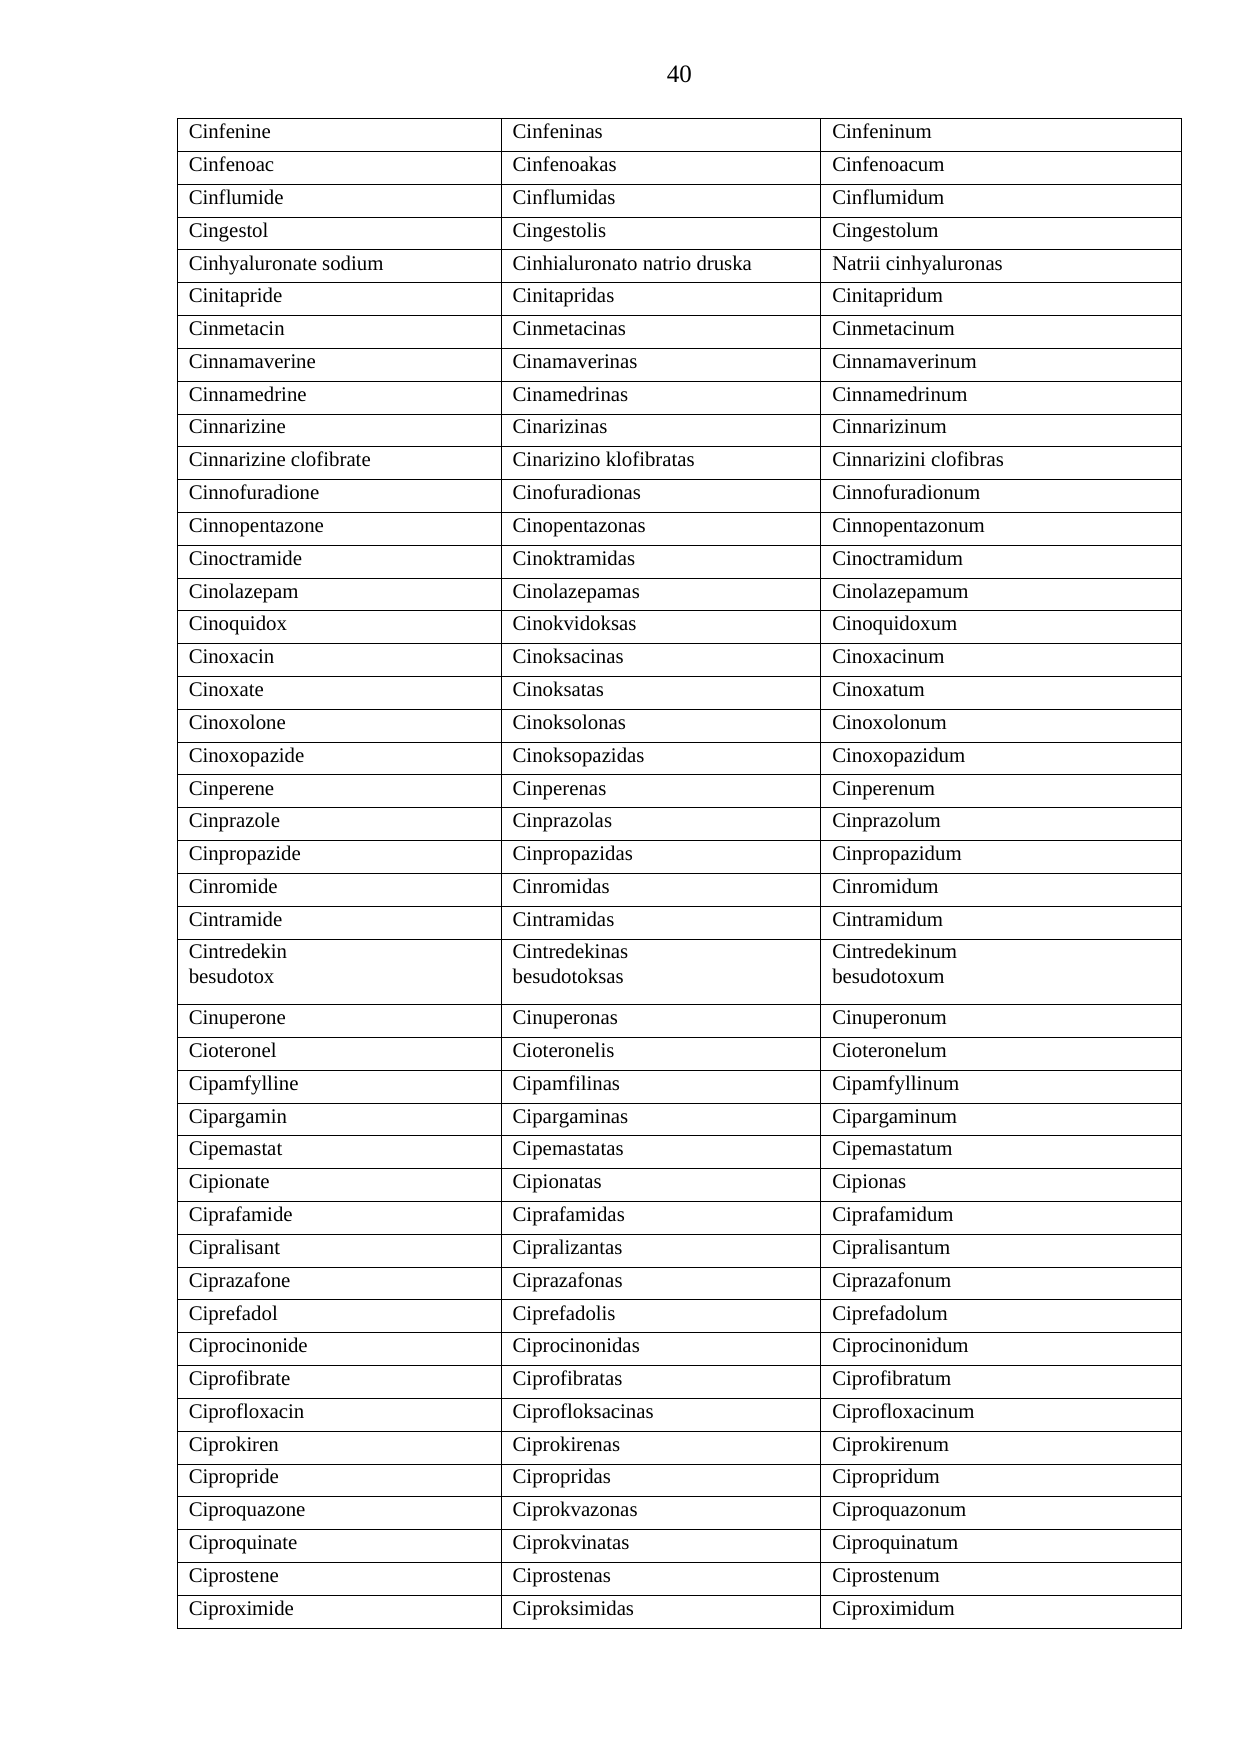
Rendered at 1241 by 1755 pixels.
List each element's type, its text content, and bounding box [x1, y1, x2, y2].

table_cell Cinromidas [502, 874, 820, 906]
table_cell Cinfeninum [821, 119, 1181, 151]
table_cell Cinflumide [178, 185, 501, 217]
table_cell Ciprokvazonas [502, 1497, 820, 1529]
table_cell Cipralisantum [821, 1235, 1181, 1267]
table_cell Cinuperonas [502, 1005, 820, 1037]
table_cell Cinprazolum [821, 808, 1181, 840]
table_cell Ciproksimidas [502, 1596, 820, 1627]
table_cell Cipamfylline [178, 1071, 501, 1102]
table_cell Cinoctramidum [821, 546, 1181, 577]
table_cell Ciprokvinatas [502, 1530, 820, 1562]
table_cell Ciprafamidas [502, 1202, 820, 1234]
table_cell Ciprefadol [178, 1300, 501, 1332]
table_cell Ciprafamidum [821, 1202, 1181, 1234]
table_cell Ciprokiren [178, 1432, 501, 1463]
table_cell Cinamaverinas [502, 349, 820, 381]
table_cell Cinoxopazidum [821, 743, 1181, 774]
table_cell Cingestolis [502, 218, 820, 249]
table_cell Cinarizinas [502, 415, 820, 446]
table_cell Cioteronel [178, 1038, 501, 1070]
table_cell Cinoksopazidas [502, 743, 820, 774]
table_cell Cinnamedrine [178, 382, 501, 413]
table_cell Ciprocinonidas [502, 1333, 820, 1365]
table_cell Cipargaminum [821, 1104, 1181, 1135]
table_cell Cinpropazidum [821, 841, 1181, 873]
table_cell Cipemastatas [502, 1136, 820, 1168]
table_cell Cinitapridas [502, 283, 820, 315]
table_cell Ciprostenas [502, 1563, 820, 1595]
table_cell Cinflumidum [821, 185, 1181, 217]
table_cell Cinoquidox [178, 611, 501, 643]
table_cell Ciprefadolum [821, 1300, 1181, 1332]
table_cell Cipargaminas [502, 1104, 820, 1135]
table_cell Cinuperonum [821, 1005, 1181, 1037]
table_cell Cipralizantas [502, 1235, 820, 1267]
table_cell Cinoquidoxum [821, 611, 1181, 643]
table_cell Cinolazepam [178, 579, 501, 610]
table_cell Cinnarizine clofibrate [178, 447, 501, 479]
table_cell Cingestolum [821, 218, 1181, 249]
table_cell Ciprazafonas [502, 1268, 820, 1299]
table_cell Cinmetacinas [502, 316, 820, 348]
table_cell Ciproquazonum [821, 1497, 1181, 1529]
table_cell Cinprazole [178, 808, 501, 840]
table_cell Cintredekin besudotox [178, 940, 501, 1004]
table_cell Cinuperone [178, 1005, 501, 1037]
table_cell Cinperenum [821, 775, 1181, 807]
table_cell Cinfenoac [178, 152, 501, 184]
table_cell Ciproquinate [178, 1530, 501, 1562]
table_cell Ciproquazone [178, 1497, 501, 1529]
table_cell Cinnofuradione [178, 480, 501, 512]
table_cell Cinfenoacum [821, 152, 1181, 184]
table_cell Cinperene [178, 775, 501, 807]
table_cell Cipionate [178, 1169, 501, 1201]
table_cell Ciprofloxacinum [821, 1399, 1181, 1431]
table_cell Cinoksatas [502, 677, 820, 709]
table_cell Cinnarizini clofibras [821, 447, 1181, 479]
table_cell Ciprazafone [178, 1268, 501, 1299]
table_cell Ciproximide [178, 1596, 501, 1627]
table_cell Cipargamin [178, 1104, 501, 1135]
table_cell Cinofuradionas [502, 480, 820, 512]
table_cell Cipamfilinas [502, 1071, 820, 1102]
table_cell Cintramide [178, 907, 501, 938]
table_cell Cinfeninas [502, 119, 820, 151]
table_cell Cinoxate [178, 677, 501, 709]
table_cell Cinolazepamum [821, 579, 1181, 610]
table_cell Cinprazolas [502, 808, 820, 840]
table_cell Cinperenas [502, 775, 820, 807]
table_cell Cinolazepamas [502, 579, 820, 610]
table_cell Cinfenoakas [502, 152, 820, 184]
table_cell Cinokvidoksas [502, 611, 820, 643]
table_cell Cipropridum [821, 1465, 1181, 1496]
table_cell Cinhialuronato natrio druska [502, 250, 820, 282]
table_cell Ciprokirenas [502, 1432, 820, 1463]
table_cell Cintredekinas besudotoksas [502, 940, 820, 1004]
table_cell Cinoktramidas [502, 546, 820, 577]
table_cell Cinfenine [178, 119, 501, 151]
table_cell Cipemastatum [821, 1136, 1181, 1168]
table_cell Cipropride [178, 1465, 501, 1496]
table_cell Cipemastat [178, 1136, 501, 1168]
table_cell Cinmetacinum [821, 316, 1181, 348]
table_cell Ciprofloksacinas [502, 1399, 820, 1431]
table_cell Ciprofloxacin [178, 1399, 501, 1431]
table_cell Cinoxolone [178, 710, 501, 742]
table_cell Cintramidas [502, 907, 820, 938]
table_cell Cinnamaverinum [821, 349, 1181, 381]
table_cell Cipralisant [178, 1235, 501, 1267]
table_cell Cinoxatum [821, 677, 1181, 709]
table_cell Cipamfyllinum [821, 1071, 1181, 1102]
table_cell Cipropridas [502, 1465, 820, 1496]
table_cell Cinoctramide [178, 546, 501, 577]
table_cell Cintramidum [821, 907, 1181, 938]
table_cell Cinhyaluronate sodium [178, 250, 501, 282]
table_cell Cinoxacin [178, 644, 501, 676]
table_cell Cinnarizine [178, 415, 501, 446]
table_cell Cinoksolonas [502, 710, 820, 742]
table_cell Ciprostenum [821, 1563, 1181, 1595]
table_cell Ciprocinonidum [821, 1333, 1181, 1365]
table_cell Cinnarizinum [821, 415, 1181, 446]
table_cell Cinnofuradionum [821, 480, 1181, 512]
table_cell Cinoxacinum [821, 644, 1181, 676]
table_cell Cinitapride [178, 283, 501, 315]
table_cell Cinnamaverine [178, 349, 501, 381]
table_cell Cioteronelis [502, 1038, 820, 1070]
table_cell Cinnopentazone [178, 513, 501, 545]
table_cell Cipionatas [502, 1169, 820, 1201]
table_cell Ciprazafonum [821, 1268, 1181, 1299]
table_cell Cinoxolonum [821, 710, 1181, 742]
table_cell Ciprofibratas [502, 1366, 820, 1398]
table_cell Cingestol [178, 218, 501, 249]
table_cell Natrii cinhyaluronas [821, 250, 1181, 282]
table_cell Cinnopentazonum [821, 513, 1181, 545]
table_cell Cinamedrinas [502, 382, 820, 413]
table_cell Cinoksacinas [502, 644, 820, 676]
table_cell Ciproquinatum [821, 1530, 1181, 1562]
table_cell Cinflumidas [502, 185, 820, 217]
table_cell Cinromidum [821, 874, 1181, 906]
table_cell Cinoxopazide [178, 743, 501, 774]
table_cell Ciproximidum [821, 1596, 1181, 1627]
table_cell Cintredekinum besudotoxum [821, 940, 1181, 1004]
table_cell Cinnamedrinum [821, 382, 1181, 413]
table_cell Ciprefadolis [502, 1300, 820, 1332]
table_cell Ciprostene [178, 1563, 501, 1595]
table_cell Cinarizino klofibratas [502, 447, 820, 479]
table_cell Cinpropazide [178, 841, 501, 873]
table_cell Ciprofibrate [178, 1366, 501, 1398]
table_cell Cinpropazidas [502, 841, 820, 873]
table_cell Ciprocinonide [178, 1333, 501, 1365]
table_cell Cinitapridum [821, 283, 1181, 315]
table_cell Cipionas [821, 1169, 1181, 1201]
table_cell Ciprofibratum [821, 1366, 1181, 1398]
table_cell Ciprokirenum [821, 1432, 1181, 1463]
table_cell Cinopentazonas [502, 513, 820, 545]
table_cell Cioteronelum [821, 1038, 1181, 1070]
table_cell Ciprafamide [178, 1202, 501, 1234]
table_cell Cinromide [178, 874, 501, 906]
table_cell Cinmetacin [178, 316, 501, 348]
